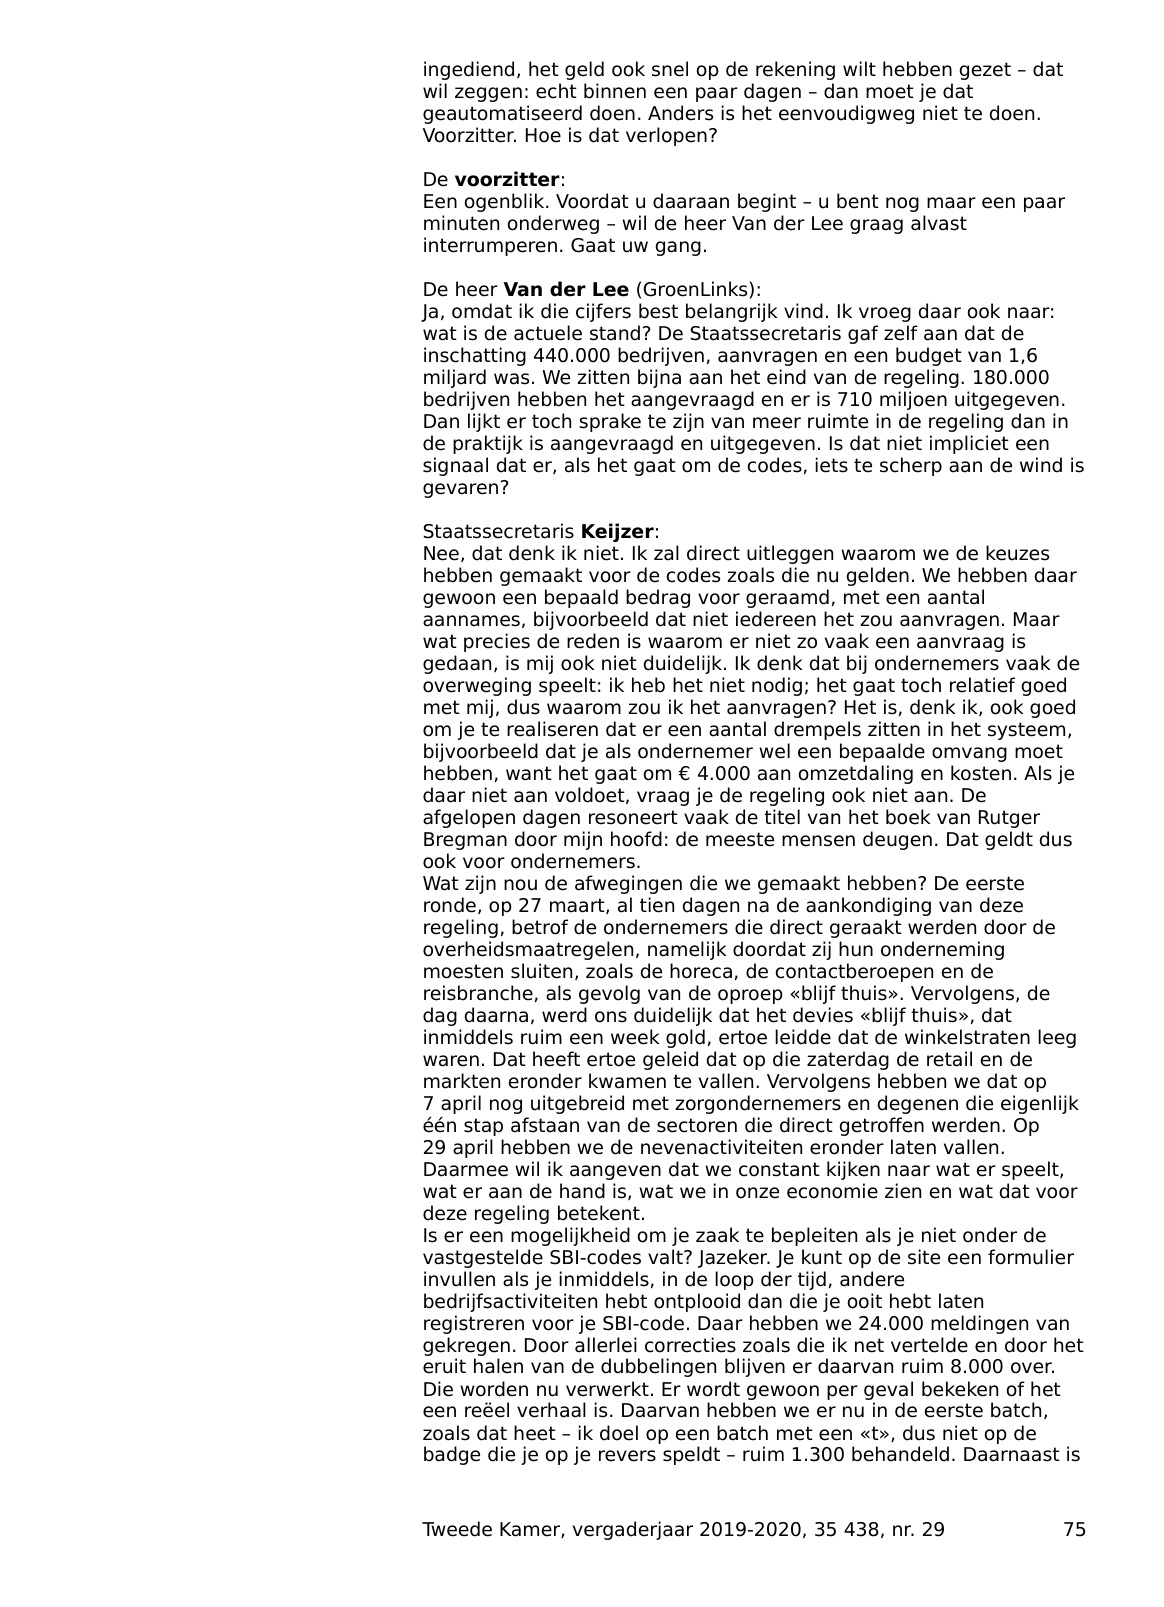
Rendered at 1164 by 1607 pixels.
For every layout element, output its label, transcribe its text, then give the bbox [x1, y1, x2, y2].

text Wat zijn nou de afwegingen die we gemaakt hebben? De eerste ronde, op 27 maart, al tien dagen na de aankondiging van deze regeling, betrof de ondernemers die direct geraakt werden door de overheidsmaatregelen, namelijk doordat zij hun onderneming moesten sluiten, zoals de horeca, de contactberoepen en de reisbranche, als gevolg van de oproep «blijf thuis». Vervolgens, de dag daarna, werd ons duidelijk dat het devies «blijf thuis», dat inmiddels ruim een week gold, ertoe leidde dat de winkelstraten leeg waren. Dat heeft ertoe geleid dat op die zaterdag de retail en de markten eronder kwamen te vallen. Vervolgens hebben we dat op 7 april nog uitgebreid met zorgondernemers en degenen die eigenlijk één stap afstaan van de sectoren die direct getroffen werden. Op 29 april hebben we de nevenactiviteiten eronder laten vallen. Daarmee wil ik aangeven dat we constant kijken naar wat er speelt, wat er aan de hand is, wat we in onze economie zien en wat dat voor deze regeling betekent. [422, 873, 1087, 1224]
text Nee, dat denk ik niet. Ik zal direct uitleggen waarom we de keuzes hebben gemaakt voor de codes zoals die nu gelden. We hebben daar gewoon een bepaald bedrag voor geraamd, met een aantal aannames, bijvoorbeeld dat niet iedereen het zou aanvragen. Maar wat precies de reden is waarom er niet zo vaak een aanvraag is gedaan, is mij ook niet duidelijk. Ik denk dat bij ondernemers vaak de overweging speelt: ik heb het niet nodig; het gaat toch relatief goed met mij, dus waarom zou ik het aanvragen? Het is, denk ik, ook goed om je te realiseren dat er een aantal drempels zitten in het systeem, bijvoorbeeld dat je als ondernemer wel een bepaalde omvang moet hebben, want het gaat om € 4.000 aan omzetdaling en kosten. Als je daar niet aan voldoet, vraag je de regeling ook niet aan. De afgelopen dagen resoneert vaak de titel van het boek van Rutger Bregman door mijn hoofd: de meeste mensen deugen. Dat geldt dus ook voor ondernemers. [422, 543, 1087, 873]
text ingediend, het geld ook snel op de rekening wilt hebben gezet – dat wil zeggen: echt binnen een paar dagen – dan moet je dat geautomatiseerd doen. Anders is het eenvoudigweg niet te doen. [422, 59, 1087, 125]
text Voorzitter. Hoe is dat verlopen? [422, 125, 1087, 147]
text Ja, omdat ik die cijfers best belangrijk vind. Ik vroeg daar ook naar: wat is de actuele stand? De Staatssecretaris gaf zelf aan dat de inschatting 440.000 bedrijven, aanvragen en een budget van 1,6 miljard was. We zitten bijna aan het eind van de regeling. 180.000 bedrijven hebben het aangevraagd en er is 710 miljoen uitgegeven. Dan lijkt er toch sprake te zijn van meer ruimte in de regeling dan in de praktijk is aangevraagd en uitgegeven. Is dat niet impliciet een signaal dat er, als het gaat om de codes, iets te scherp aan de wind is gevaren? [422, 301, 1087, 499]
text De voorzitter: [422, 169, 1087, 191]
text Staatssecretaris Keijzer: [422, 521, 1087, 543]
text Is er een mogelijkheid om je zaak te bepleiten als je niet onder de vastgestelde SBI-codes valt? Jazeker. Je kunt op de site een formulier invullen als je inmiddels, in de loop der tijd, andere bedrijfsactiviteiten hebt ontplooid dan die je ooit hebt laten registreren voor je SBI-code. Daar hebben we 24.000 meldingen van gekregen. Door allerlei correcties zoals die ik net vertelde en door het eruit halen van de dubbelingen blijven er daarvan ruim 8.000 over. Die worden nu verwerkt. Er wordt gewoon per geval bekeken of het een reëel verhaal is. Daarvan hebben we er nu in de eerste batch, zoals dat heet – ik doel op een batch met een «t», dus niet op de badge die je op je revers speldt – ruim 1.300 behandeld. Daarnaast is [422, 1224, 1087, 1466]
text De heer Van der Lee (GroenLinks): [422, 279, 1087, 301]
text Een ogenblik. Voordat u daaraan begint – u bent nog maar een paar minuten onderweg – wil de heer Van der Lee graag alvast interrumperen. Gaat uw gang. [422, 191, 1087, 257]
